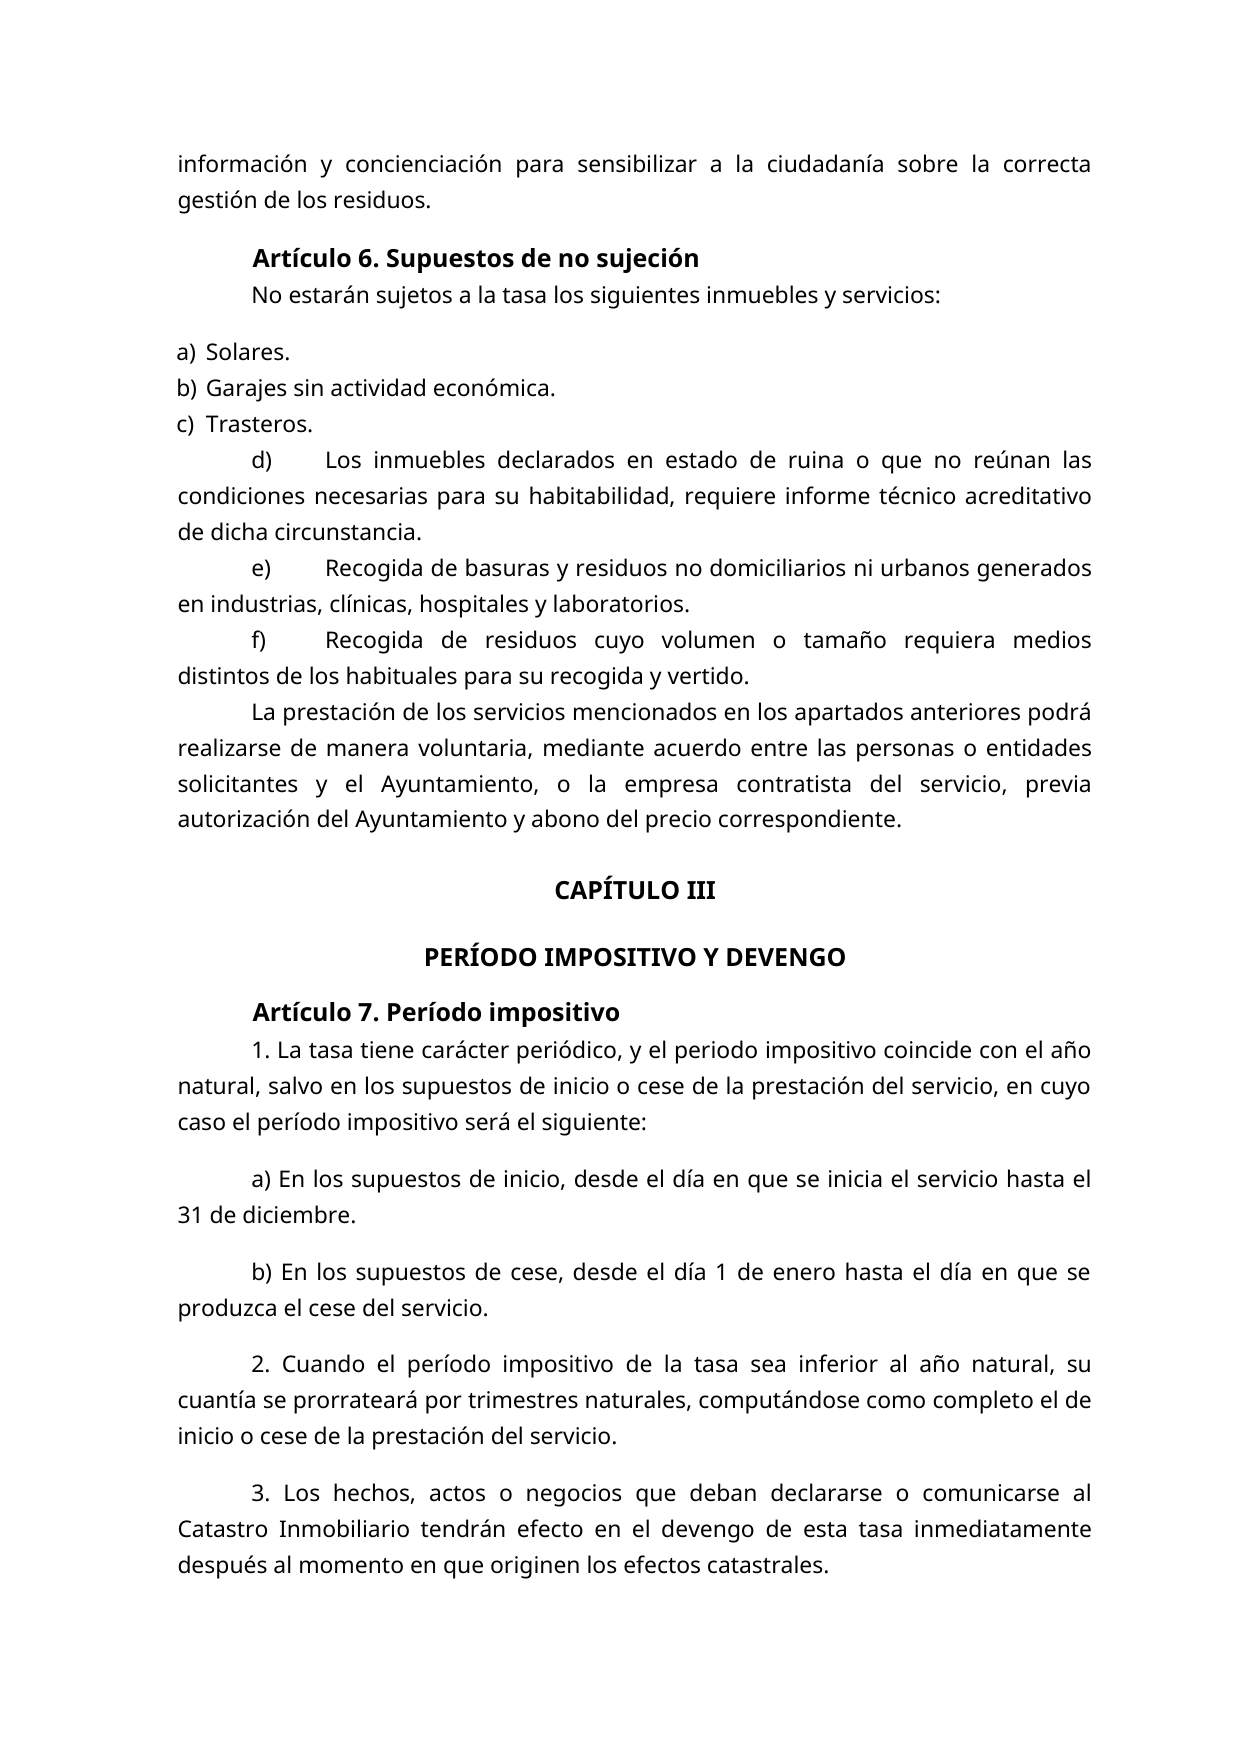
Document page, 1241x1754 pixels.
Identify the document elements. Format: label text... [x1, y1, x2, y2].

subtitle Artículo 7. Período impositivo [252, 995, 1093, 1029]
text b) En los supuestos de cese, desde el día 1 de enero hasta el día en que se produzca el cese del servicio. [177, 1256, 1093, 1323]
subtitle PERÍODO IMPOSITIVO Y DEVENGO [177, 940, 1093, 974]
subtitle CAPÍTULO III [177, 873, 1093, 907]
list Los inmuebles declarados en estado de ruina o que no reúnan las condiciones necesarias para su habitabilidad, requiere informe técnico acreditativo de dicha circunstancia. [177, 444, 1093, 547]
text información y concienciación para sensibilizar a la ciudadanía sobre la correcta gestión de los residuos. [177, 148, 1093, 215]
list Recogida de basuras y residuos no domiciliarios ni urbanos generados en industrias, clínicas, hospitales y laboratorios. [177, 552, 1093, 619]
text No estarán sujetos a la tasa los siguientes inmuebles y servicios: [177, 279, 1093, 311]
text 1. La tasa tiene carácter periódico, y el periodo impositivo coincide con el año natural, salvo en los supuestos de inicio o cese de la prestación del servicio, en cuyo caso el período impositivo será el siguiente: [177, 1034, 1093, 1137]
list Trasteros. [176, 408, 1093, 439]
list Solares. [176, 336, 1093, 367]
text La prestación de los servicios mencionados en los apartados anteriores podrá realizarse de manera voluntaria, mediante acuerdo entre las personas o entidades solicitantes y el Ayuntamiento, o la empresa contratista del servicio, previa autorización del Ayuntamiento y abono del precio correspondiente. [177, 696, 1093, 835]
list Garajes sin actividad económica. [176, 372, 1093, 403]
text 2. Cuando el período impositivo de la tasa sea inferior al año natural, su cuantía se prorrateará por trimestres naturales, computándose como completo el de inicio o cese de la prestación del servicio. [177, 1348, 1093, 1451]
subtitle Artículo 6. Supuestos de no sujeción [252, 240, 1093, 274]
list Recogida de residuos cuyo volumen o tamaño requiera medios distintos de los habituales para su recogida y vertido. [177, 624, 1093, 691]
text a) En los supuestos de inicio, desde el día en que se inicia el servicio hasta el 31 de diciembre. [177, 1163, 1093, 1230]
text 3. Los hechos, actos o negocios que deban declararse o comunicarse al Catastro Inmobiliario tendrán efecto en el devengo de esta tasa inmediatamente después al momento en que originen los efectos catastrales. [177, 1477, 1093, 1580]
